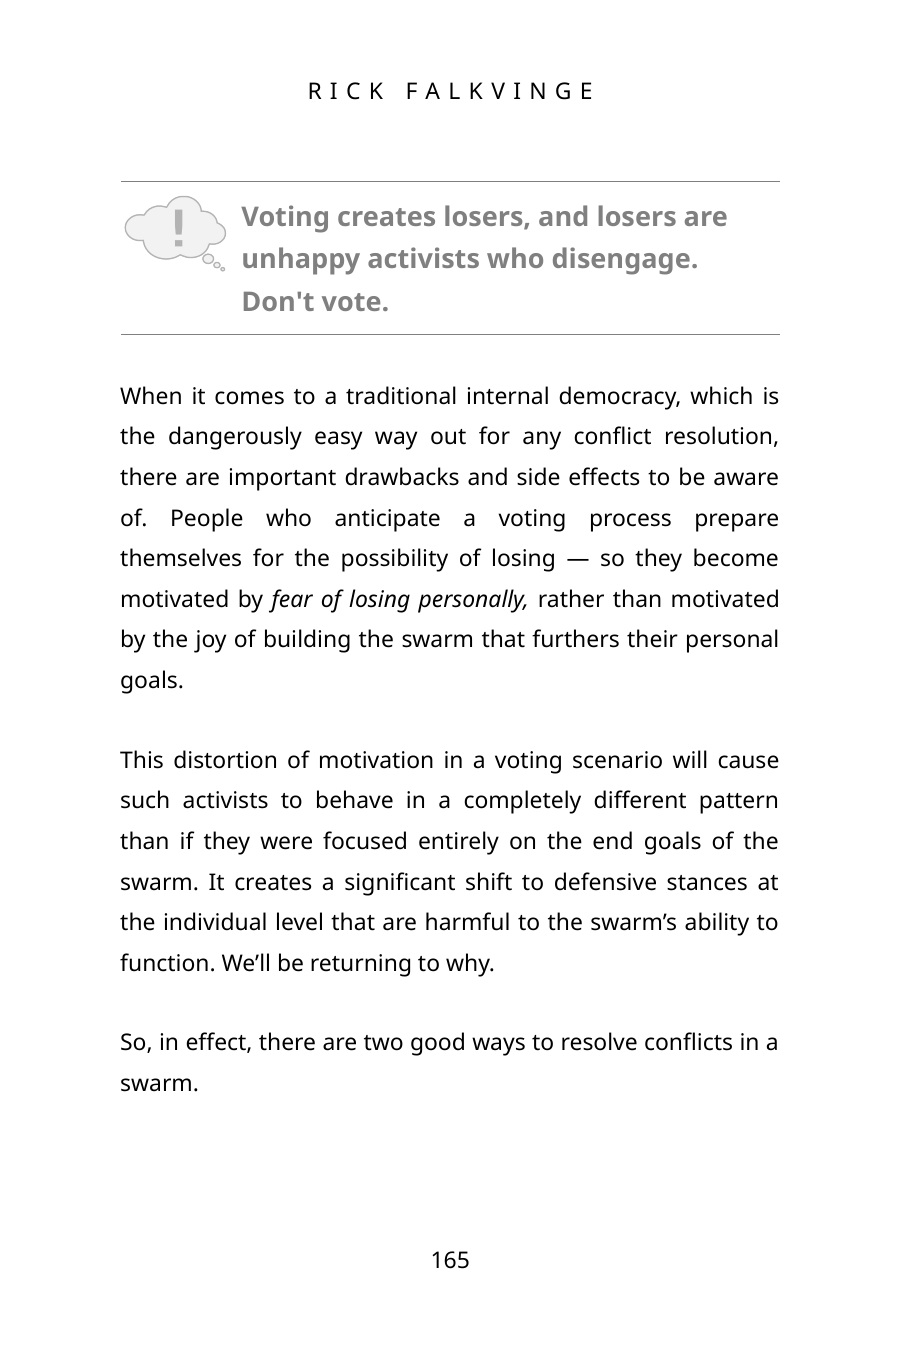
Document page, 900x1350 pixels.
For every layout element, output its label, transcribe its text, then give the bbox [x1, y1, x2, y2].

text This distortion of motivation in a voting scenario will cause such activists to behave in a completely different pattern than if they were focused entirely on the end goals of the swarm. It creates a significant shift to defensive stances at the individual level that are harmful to the swarm’s ability to function. We’ll be returning to why. [120, 744, 780, 978]
text So, in effect, there are two good ways to resolve conflicts in a swarm. [120, 1026, 780, 1098]
text When it comes to a traditional internal democracy, which is the dangerously easy way out for any conflict resolution, there are important drawbacks and side effects to be aware of. People who anticipate a voting process prepare themselves for the possibility of losing — so they become motivated by fear of losing personally, rather than motivated by the joy of building the swarm that furthers their personal goals. [120, 380, 780, 695]
text Voting creates losers, and losers are un­happy activists who disengage. Don't vote. [121, 182, 780, 334]
